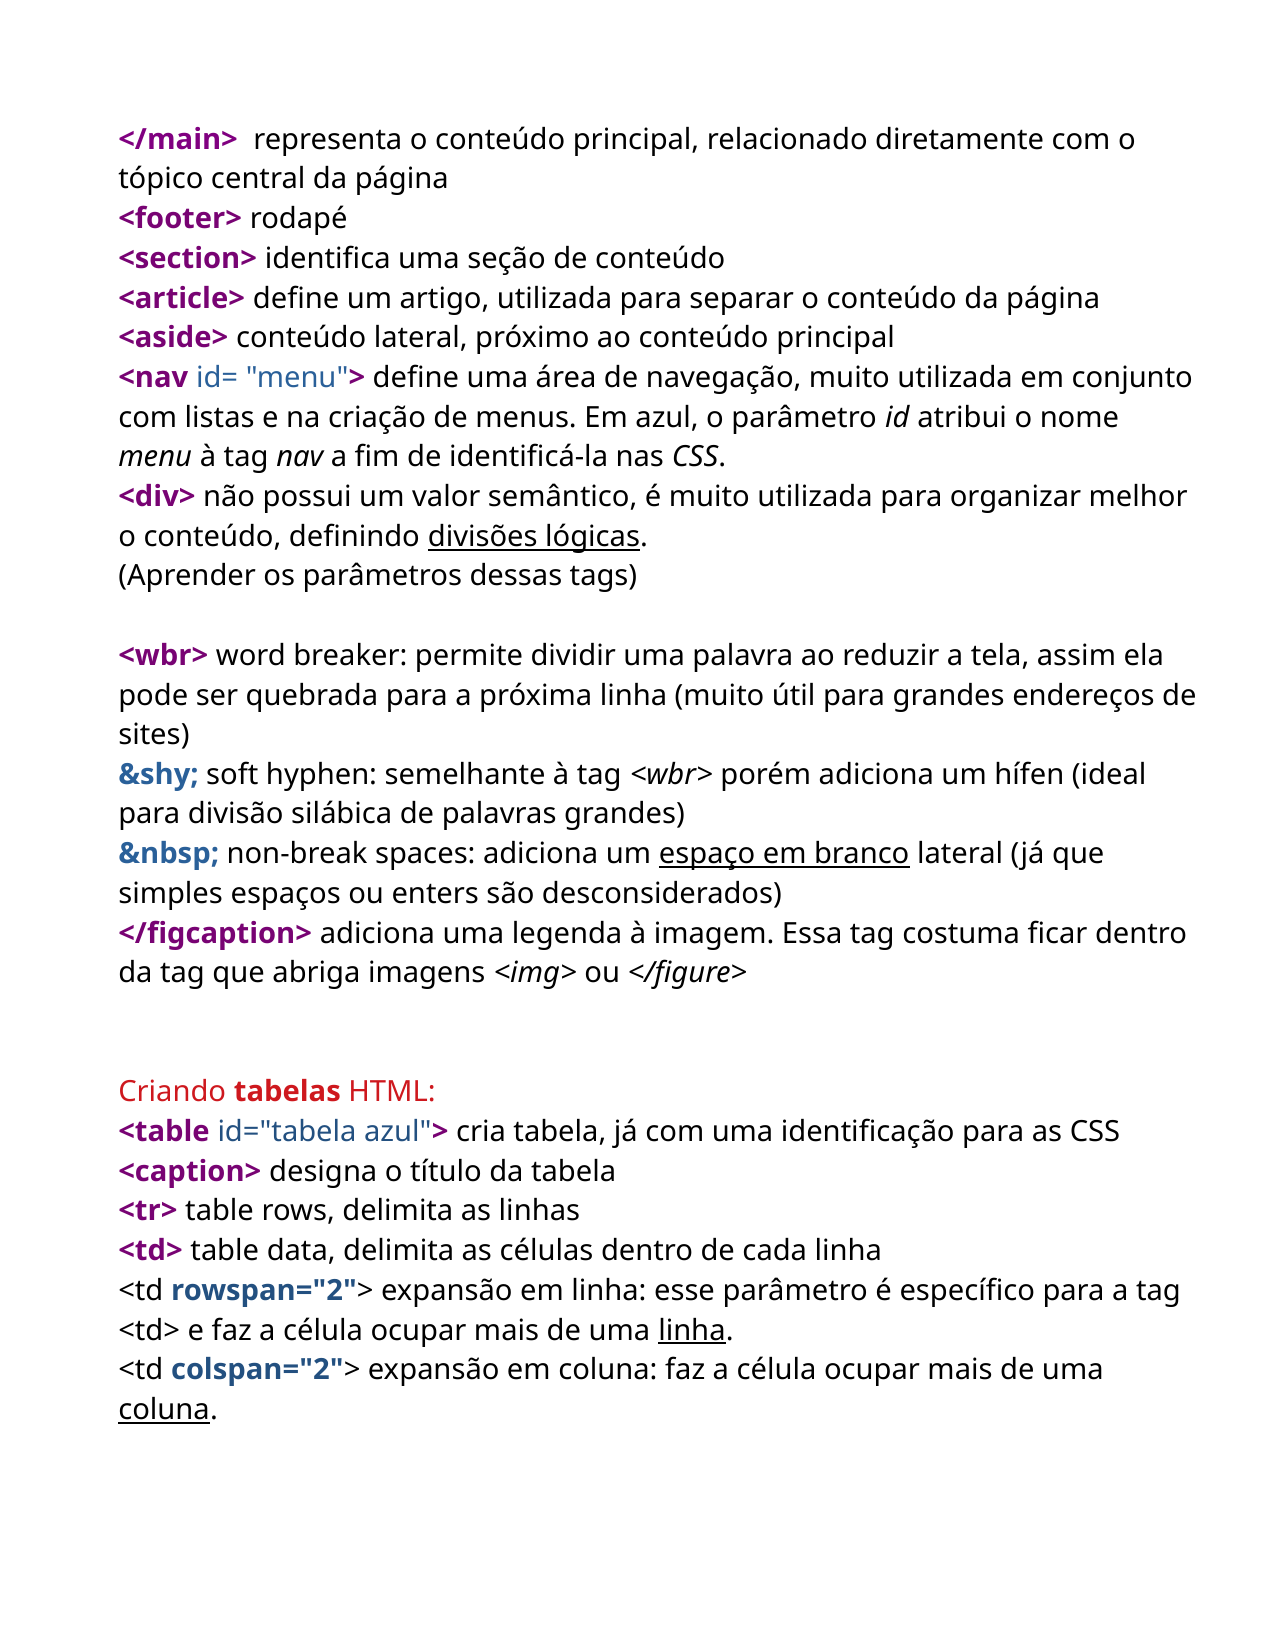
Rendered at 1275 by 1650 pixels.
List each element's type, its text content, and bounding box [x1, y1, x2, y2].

text <wbr> word breaker: permite dividir uma palavra ao reduzir a tela, assim ela pode ser quebrada para a próxima linha (muito útil para grandes endereços de sites) &shy; soft hyphen: semelhante à tag <wbr> porém adiciona um hífen (ideal para divisão silábica de palavras grandes) &nbsp; non-break spaces: adiciona um espaço em branco lateral (já que simples espaços ou enters são desconsiderados) </figcaption> adiciona uma legenda à imagem. Essa tag costuma ficar dentro da tag que abriga imagens <img> ou </figure> [118, 594, 1198, 991]
text <nav id= "menu"> define uma área de navegação, muito utilizada em conjunto com listas e na criação de menus. Em azul, o parâmetro id atribui o nome menu à tag nav a fim de identificá-la nas CSS. [118, 356, 1198, 475]
text <div> não possui um valor semântico, é muito utilizada para organizar melhor o conteúdo, definindo divisões lógicas. (Aprender os parâmetros dessas tags) [118, 475, 1198, 594]
text <article> define um artigo, utilizada para separar o conteúdo da página <aside> conteúdo lateral, próximo ao conteúdo principal [118, 277, 1198, 356]
text <footer> rodapé [118, 197, 1198, 237]
text <section> identifica uma seção de conteúdo [118, 237, 1198, 277]
text Criando tabelas HTML: <table id="tabela azul"> cria tabela, já com uma identificação para as CSS <caption> designa o título da tabela <tr> table rows, delimita as linhas <td> table data, delimita as células dentro de cada linha <td rowspan="2"> expansão em linha: esse parâmetro é específico para a tag <td> e faz a célula ocupar mais de uma linha. <td colspan="2"> expansão em coluna: faz a célula ocupar mais de uma coluna. [118, 1071, 1198, 1428]
text </main> representa o conteúdo principal, relacionado diretamente com o tópico central da página [118, 118, 1198, 197]
